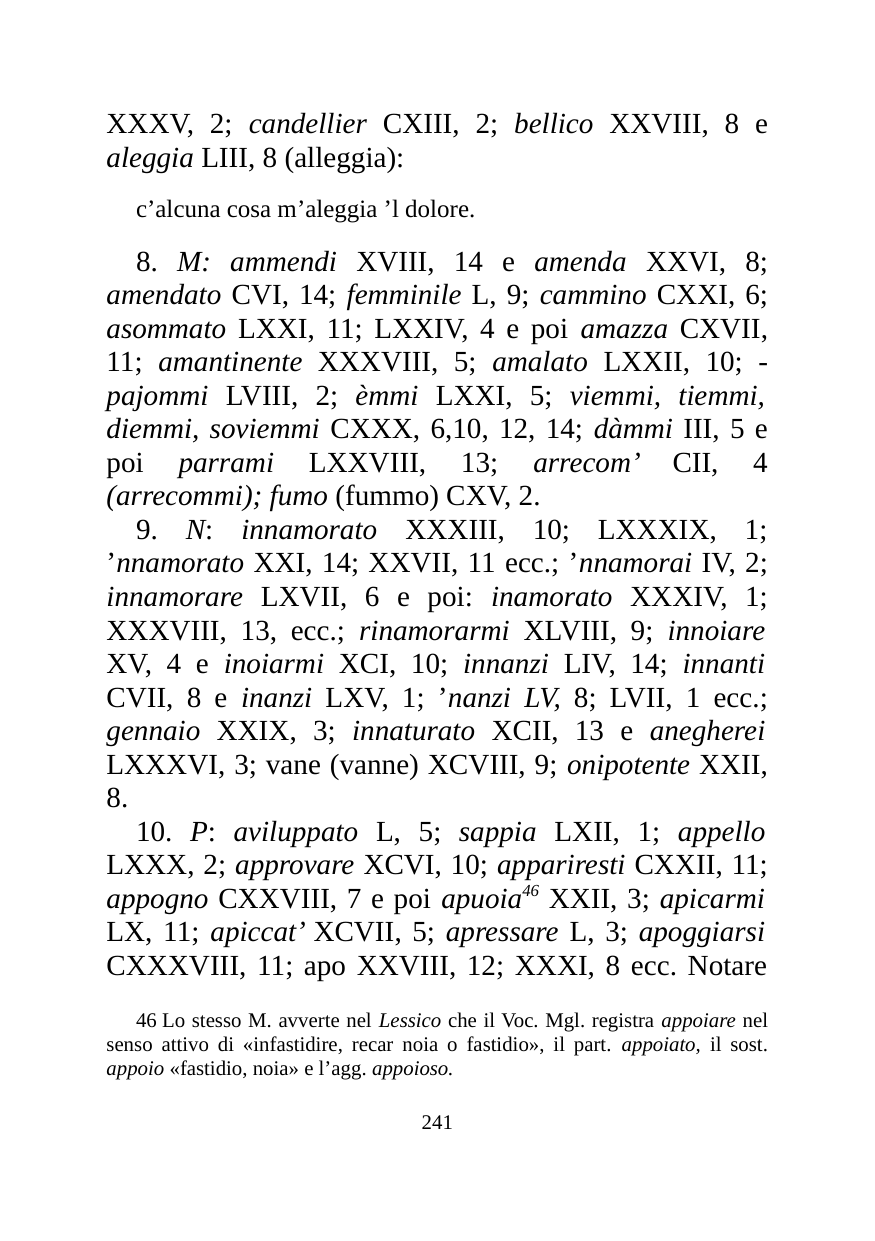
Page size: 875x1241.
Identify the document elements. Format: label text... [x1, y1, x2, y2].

text Lo stesso M. avverte nel Lessico che il Voc. Mgl. registra appoiare nel senso attivo di «infastidire, recar noia o fastidio», il part. appoiato, il sost. appoio «fastidio, noia» e l’agg. appoioso. [106, 1008, 768, 1080]
text 9. N: innamorato XXXIII, 10; LXXXIX, 1; ’nnamorato XXI, 14; XXVII, 11 ecc.; ’nnamorai IV, 2; innamorare LXVII, 6 e poi: inamorato XXXIV, 1; XXXVIII, 13, ecc.; rinamorarmi XLVIII, 9; innoiare XV, 4 e inoiarmi XCI, 10; innanzi LIV, 14; innanti CVII, 8 e inanzi LXV, 1; ’nanzi LV, 8; LVII, 1 ecc.; gennaio XXIX, 3; innaturato XCII, 13 e anegherei LXXXVI, 3; vane (vanne) XCVIII, 9; onipotente XXII, 8. [106, 512, 768, 814]
text 8. M: ammendi XVIII, 14 e amenda XXVI, 8; amendato CVI, 14; femminile L, 9; cammino CXXI, 6; asommato LXXI, 11; LXXIV, 4 e poi amazza CXVII, 11; amantinente XXXVIII, 5; amalato LXXII, 10; - pajommi LVIII, 2; èmmi LXXI, 5; viemmi, tiemmi, diemmi, soviemmi CXXX, 6,10, 12, 14; dàmmi III, 5 e poi parrami LXXVIII, 13; arrecom’ CII, 4 (arrecommi); fumo (fummo) CXV, 2. [106, 244, 768, 512]
text 10. P: aviluppato L, 5; sappia LXII, 1; appello LXXX, 2; approvare XCVI, 10; appariresti CXXII, 11; appogno CXXVIII, 7 e poi apuoia XXII, 3; apicarmi LX, 11; apiccat’ XCVII, 5; apressare L, 3; apoggiarsi CXXXVIII, 11; apo XXVIII, 12; XXXI, 8 ecc. Notare [106, 814, 768, 982]
text c’alcuna cosa m’aleggia ’l dolore. [106, 194, 768, 223]
text XXXV, 2; candellier CXIII, 2; bellico XXVIII, 8 e aleggia LIII, 8 (alleggia): [106, 106, 768, 173]
